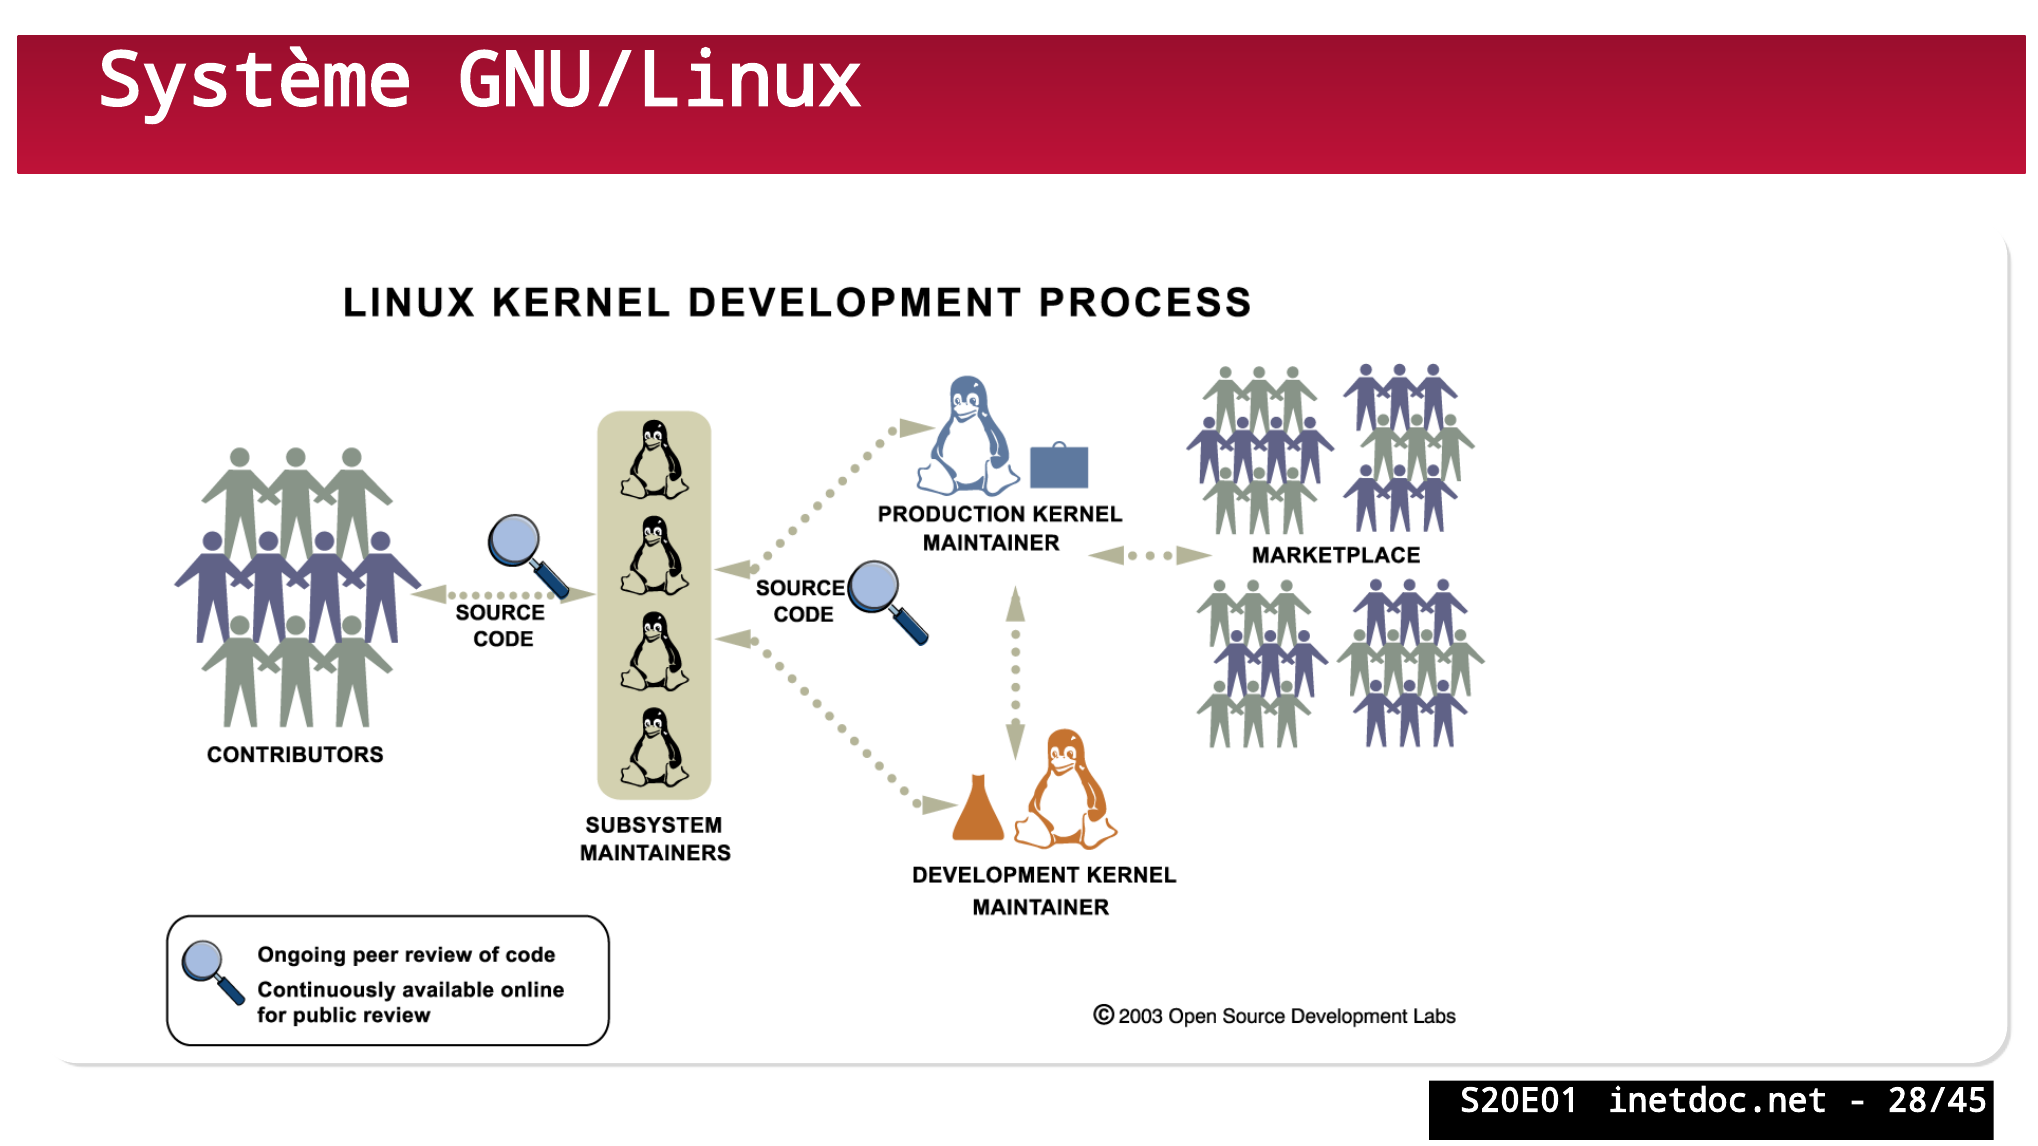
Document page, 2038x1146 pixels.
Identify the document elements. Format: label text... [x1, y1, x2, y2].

text_box Système GNU/Linux [17, 35, 2026, 174]
text_box [38, 218, 2008, 1064]
picture [121, 232, 1535, 1061]
text_box S20E01 inetdoc.net - <numéro>/45 [1429, 1080, 1994, 1140]
